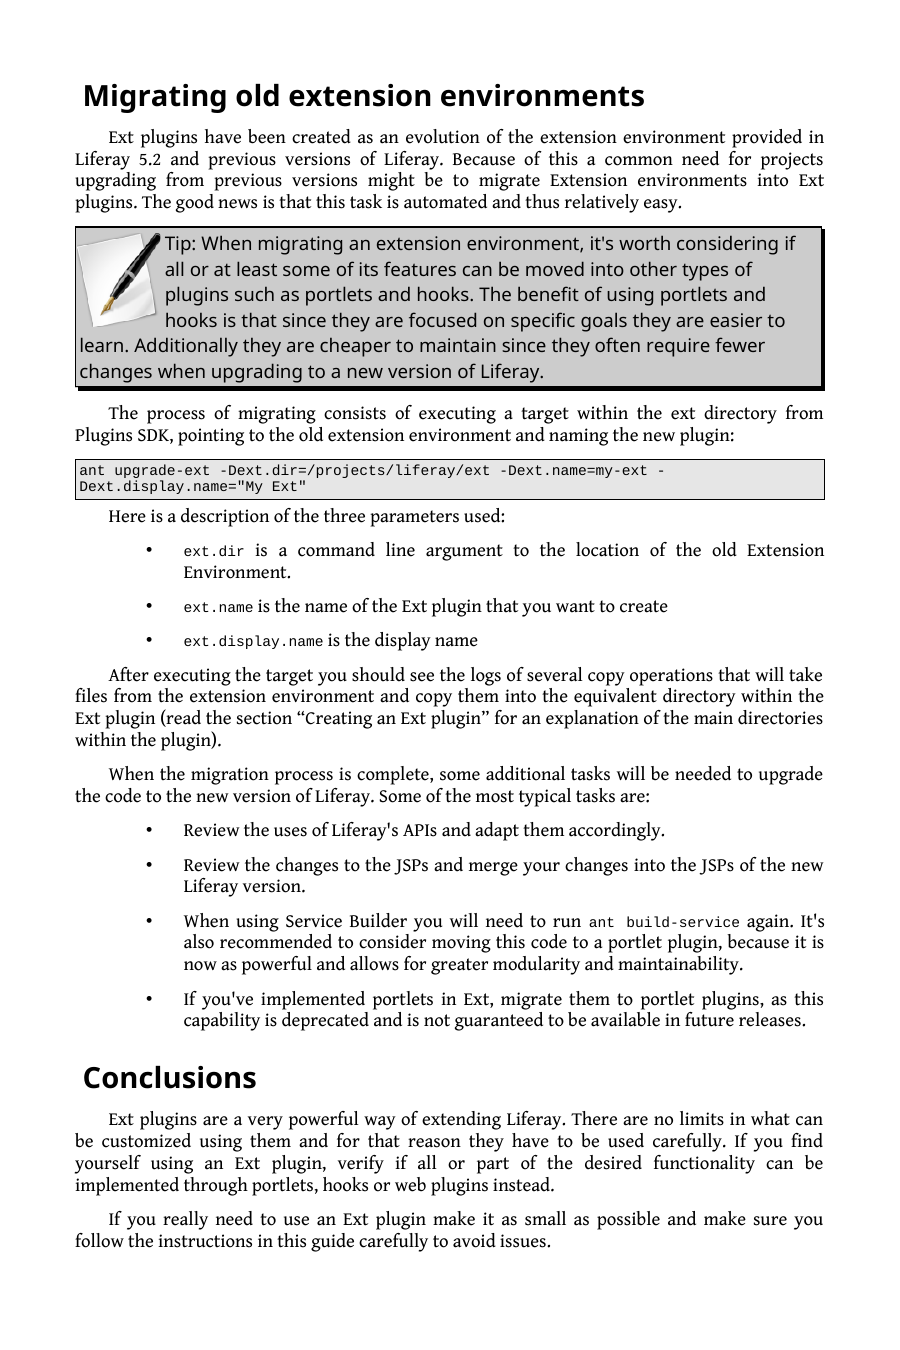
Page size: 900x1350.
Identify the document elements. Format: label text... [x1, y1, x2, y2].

list When using Service Builder you will need to run ant build-service again. It's also recommended to consider moving this code to a portlet plugin, because it is now as powerful and allows for greater modularity and maintainability. [146, 911, 825, 976]
text The process of migrating consists of executing a target within the ext directory from Plugins SDK, pointing to the old extension environment and naming the new plugin: [75, 403, 825, 447]
text ant upgrade-ext -Dext.dir=/projects/liferay/ext -Dext.name=my-ext -Dext.display.name="My Ext" [76, 460, 824, 499]
text Here is a description of the three parameters used: [75, 506, 825, 528]
text After executing the target you should see the logs of several copy operations that will take files from the extension environment and copy them into the equivalent directory within the Ext plugin (read the section “Creating an Ext plugin” for an explanation of the main directories within the plugin). [75, 665, 825, 752]
list ext.name is the name of the Ext plugin that you want to create [146, 596, 825, 618]
text When the migration process is complete, some additional tasks will be needed to upgrade the code to the new version of Liferay. Some of the most typical tasks are: [75, 764, 825, 808]
text Tip: When migrating an extension environment, it's worth considering if all or at least some of its features can be moved into other types of plugins such as portlets and hooks. The benefit of using portlets and hooks is that since they are focused on specific goals they are easier to learn. Additionally they are cheaper to maintain since they often require fewer changes when upgrading to a new version of Liferay. [76, 228, 821, 386]
text Ext plugins are a very powerful way of extending Liferay. There are no limits in what can be customized using them and for that reason they have to be used carefully. If you find yourself using an Ext plugin, verify if all or part of the desired functionality can be implemented through portlets, hooks or web plugins instead. [75, 1109, 825, 1196]
list Review the uses of Liferay's APIs and adapt them accordingly. [146, 820, 825, 842]
list If you've implemented portlets in Ext, migrate them to portlet plugins, as this capability is deprecated and is not guaranteed to be available in future releases. [146, 988, 825, 1032]
text If you really need to use an Ext plugin make it as small as possible and make sure you follow the instructions in this guide carefully to avoid issues. [75, 1209, 825, 1252]
text Ext plugins have been created as an evolution of the extension environment provided in Liferay 5.2 and previous versions of Liferay. Because of this a common need for projects upgrading from previous versions might be to migrate Extension environments into Ext plugins. The good news is that this task is automated and thus relatively easy. [75, 127, 825, 214]
subtitle Migrating old extension environments [75, 75, 825, 115]
list ext.dir is a command line argument to the location of the old Extension Environment. [146, 540, 825, 584]
list ext.display.name is the display name [146, 630, 825, 652]
subtitle Conclusions [75, 1057, 825, 1097]
list Review the changes to the JSPs and merge your changes into the JSPs of the new Liferay version. [146, 854, 825, 898]
picture [77, 233, 161, 327]
